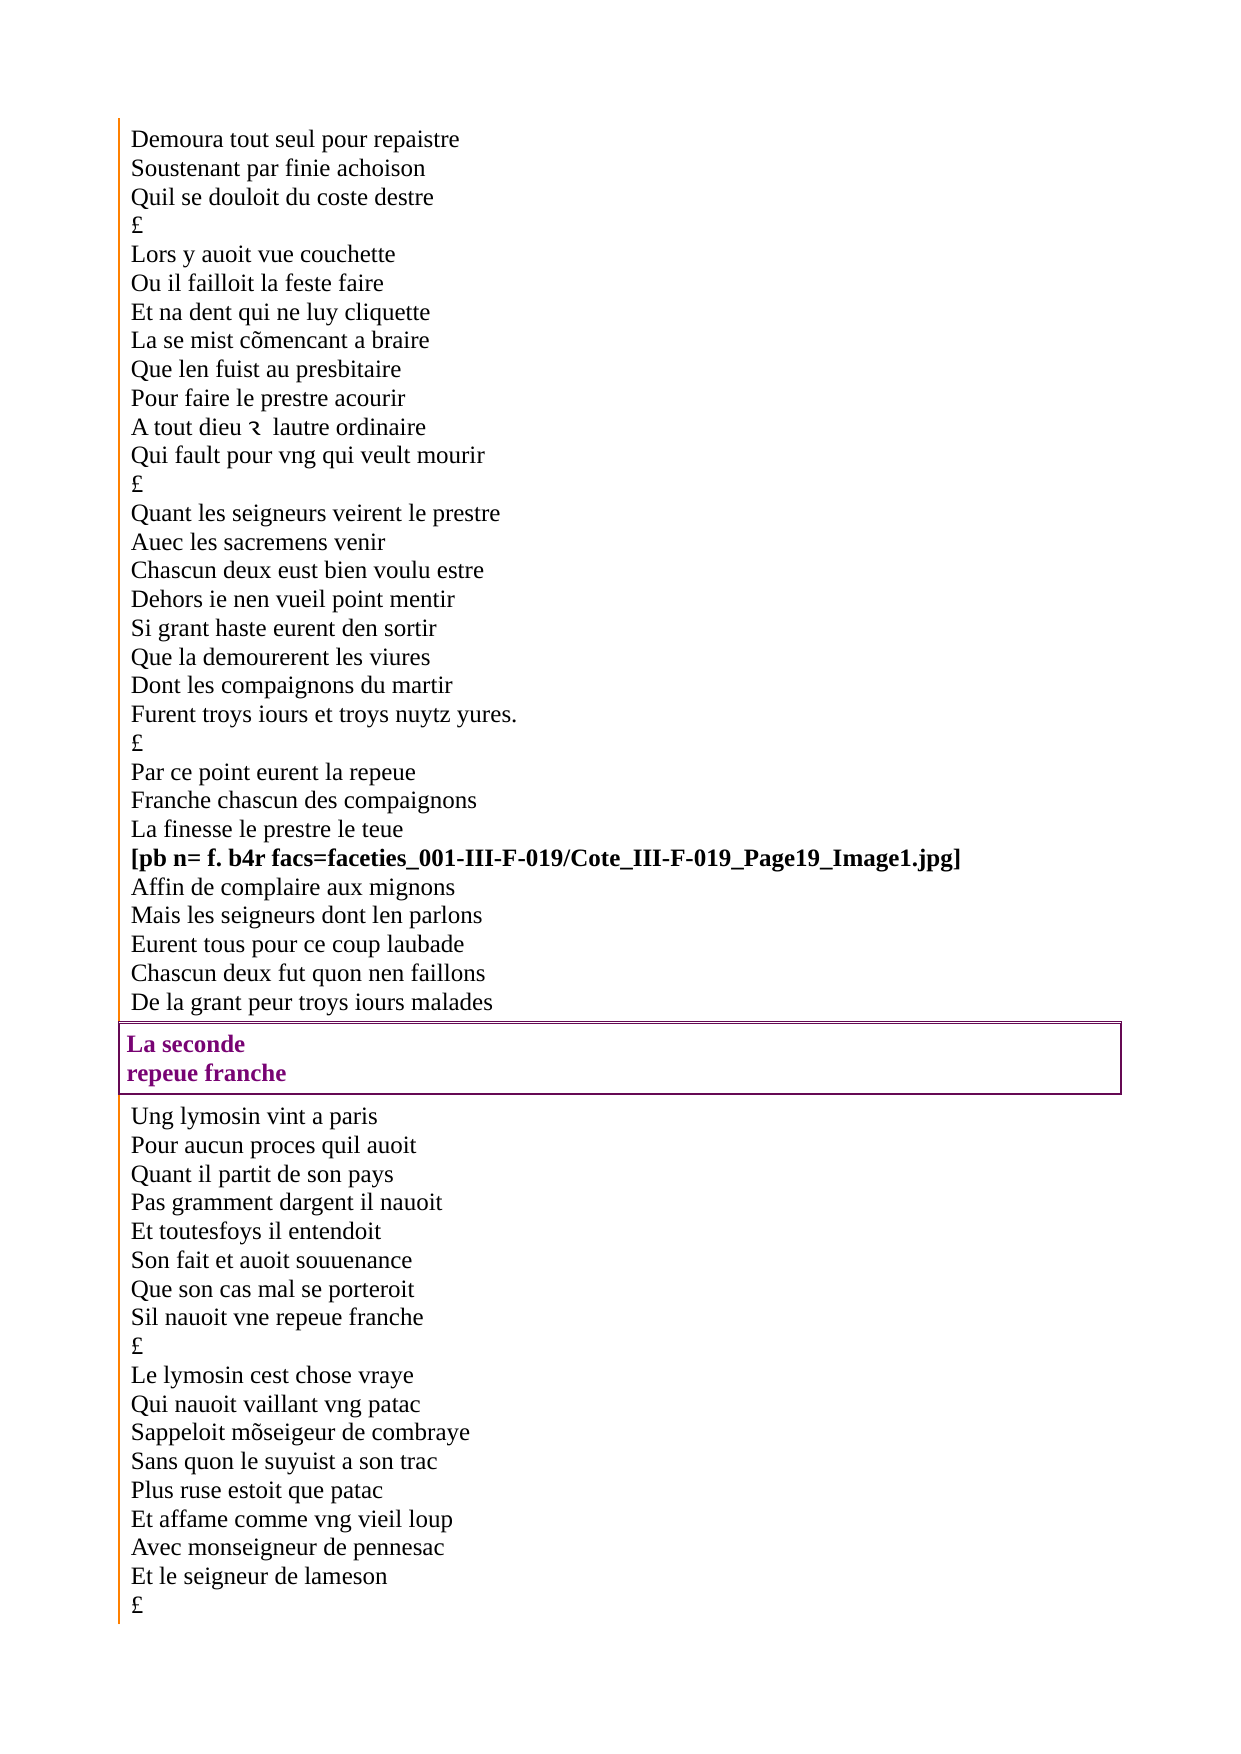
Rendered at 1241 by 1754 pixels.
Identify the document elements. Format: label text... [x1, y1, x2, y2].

text Avec monseigneur de pennesac [120, 1532, 1122, 1561]
text Qui fault pour vng qui veult mourir [120, 440, 1122, 469]
text Sans quon le suyuist a son trac [120, 1446, 1122, 1475]
text Franche chascun des compaignons [120, 785, 1122, 814]
text Par ce point eurent la repeue [120, 757, 1122, 785]
text Quant il partit de son pays [120, 1159, 1122, 1187]
text £ [120, 210, 1122, 239]
text Et na dent qui ne luy cliquette [120, 297, 1122, 325]
text Sil nauoit vne repeue franche [120, 1302, 1122, 1331]
text Affin de complaire aux mignons [120, 872, 1122, 900]
text Demoura tout seul pour repaistre [120, 118, 1122, 153]
text Et affame comme vng vieil loup [120, 1504, 1122, 1532]
text Soustenant par finie achoison [120, 153, 1122, 182]
text Sappeloit mõseigeur de combraye [120, 1417, 1122, 1446]
text La finesse le prestre le teue [120, 814, 1122, 843]
text Si grant haste eurent den sortir [120, 613, 1122, 642]
text Qui nauoit vaillant vng patac [120, 1389, 1122, 1417]
text Mais les seigneurs dont len parlons [120, 900, 1122, 929]
text Furent troys iours et troys nuytz yures. [120, 699, 1122, 728]
text Pas gramment dargent il nauoit [120, 1187, 1122, 1216]
text £ [120, 1590, 1122, 1624]
text Que len fuist au presbitaire [120, 354, 1122, 383]
text Ou il failloit la feste faire [120, 268, 1122, 297]
text Lors y auoit vue couchette [120, 239, 1122, 268]
text Plus ruse estoit que patac [120, 1475, 1122, 1504]
text Que son cas mal se porteroit [120, 1274, 1122, 1302]
text Eurent tous pour ce coup laubade [120, 929, 1122, 958]
text Dehors ie nen vueil point mentir [120, 584, 1122, 613]
text Chascun deux fut quon nen faillons [120, 958, 1122, 987]
text Ung lymosin vint a paris [120, 1095, 1122, 1130]
text [pb n= f. b4r facs=faceties_001-III-F-019/Cote_III-F-019_Page19_Image1.jpg] [120, 843, 1122, 872]
text Pour faire le prestre acourir [120, 383, 1122, 412]
text Quant les seigneurs veirent le prestre [120, 498, 1122, 527]
text Que la demourerent les viures [120, 642, 1122, 670]
text Dont les compaignons du martir [120, 670, 1122, 699]
text £ [120, 469, 1122, 498]
text Et toutesfoys il entendoit [120, 1216, 1122, 1245]
text Auec les sacremens venir [120, 527, 1122, 555]
text £ [120, 1331, 1122, 1360]
text A tout dieu ꝛ lautre ordinaire [120, 412, 1122, 440]
text La seconde repeue franche [120, 1024, 1120, 1093]
text £ [120, 728, 1122, 757]
text Son fait et auoit souuenance [120, 1245, 1122, 1274]
text Quil se douloit du coste destre [120, 182, 1122, 210]
text Le lymosin cest chose vraye [120, 1360, 1122, 1389]
text La se mist cõmencant a braire [120, 325, 1122, 354]
text De la grant peur troys iours malades [120, 987, 1122, 1021]
text Chascun deux eust bien voulu estre [120, 555, 1122, 584]
text Pour aucun proces quil auoit [120, 1130, 1122, 1159]
text Et le seigneur de lameson [120, 1561, 1122, 1590]
